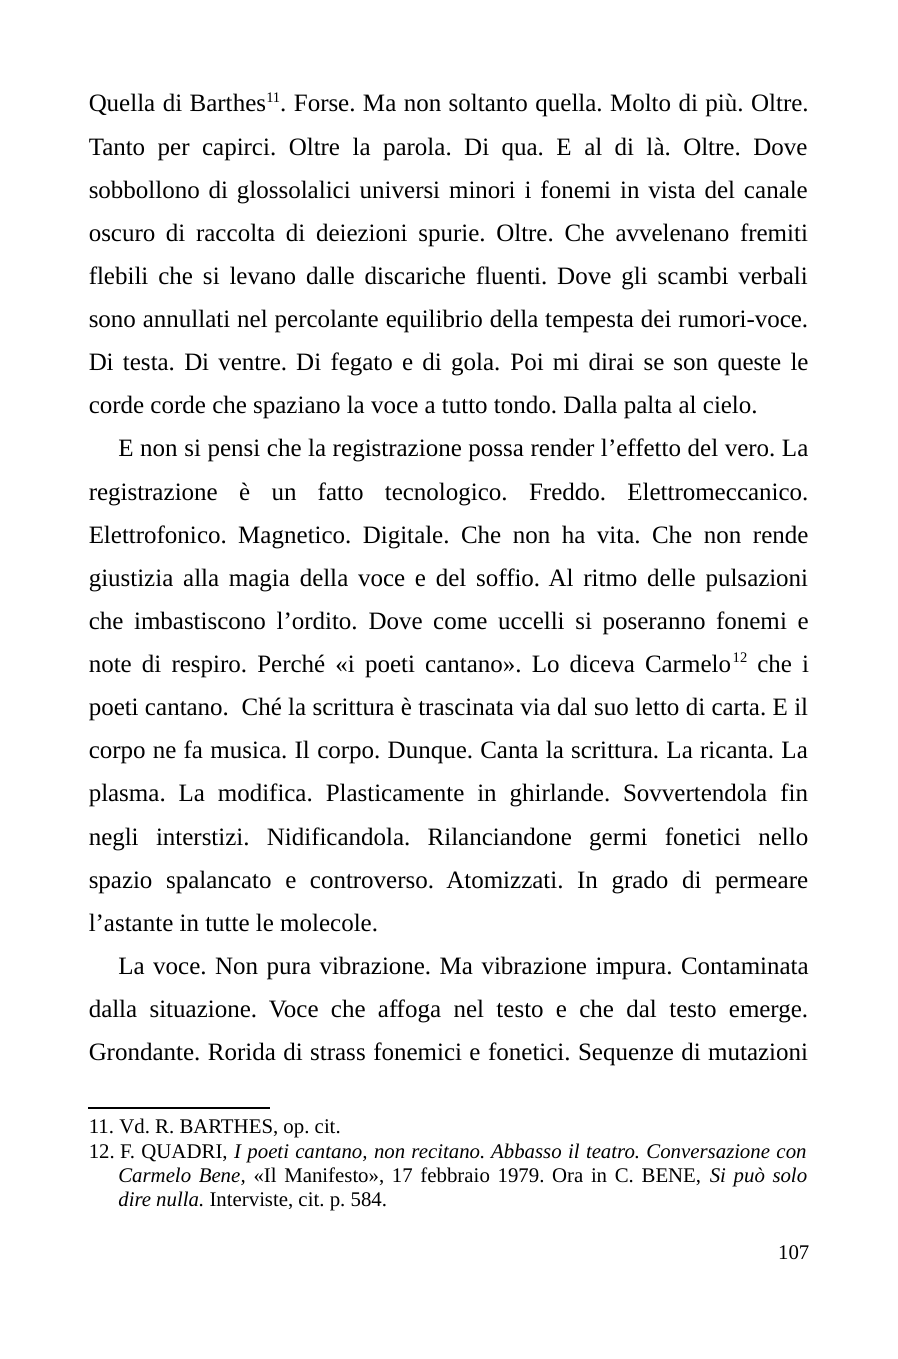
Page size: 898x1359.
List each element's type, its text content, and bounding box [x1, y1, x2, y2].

text La voce. Non pura vibrazione. Ma vibrazione impura. Contaminata dalla situazione. Voce che affoga nel testo e che dal testo emerge. Grondante. Rorida di strass fonemici e fonetici. Sequenze di mutazioni [88, 951, 809, 1066]
text Vd. R. BARTHES, op. cit. [88, 1114, 809, 1138]
text E non si pensi che la registrazione possa render l’effetto del vero. La registrazione è un fatto tecnologico. Freddo. Elettromeccanico. Elettrofonico. Magnetico. Digitale. Che non ha vita. Che non rende giustizia alla magia della voce e del soffio. Al ritmo delle pulsazioni che imbastiscono l’ordito. Dove come uccelli si poseranno fonemi e note di respiro. Perché «i poeti cantano». Lo diceva Carmelo che i poeti cantano. Ché la scrittura è trascinata via dal suo letto di carta. E il corpo ne fa musica. Il corpo. Dunque. Canta la scrittura. La ricanta. La plasma. La modifica. Plasticamente in ghirlande. Sovvertendola fin negli interstizi. Nidificandola. Rilanciandone germi fonetici nello spazio spalancato e controverso. Atomizzati. In grado di permeare l’astante in tutte le molecole. [88, 433, 809, 937]
text Quella di Barthes. Forse. Ma non soltanto quella. Molto di più. Oltre. Tanto per capirci. Oltre la parola. Di qua. E al di là. Oltre. Dove sobbollono di glossolalici universi minori i fonemi in vista del canale oscuro di raccolta di deiezioni spurie. Oltre. Che avvelenano fremiti flebili che si levano dalle discariche fluenti. Dove gli scambi verbali sono annullati nel percolante equilibrio della tempesta dei rumori-voce. Di testa. Di ventre. Di fegato e di gola. Poi mi dirai se son queste le corde corde che spaziano la voce a tutto tondo. Dalla palta al cielo. [88, 88, 809, 419]
text F. QUADRI, I poeti cantano, non recitano. Abbasso il teatro. Conversazione con Carmelo Bene, «Il Manifesto», 17 febbraio 1979. Ora in C. BENE, Si può solo dire nulla. Interviste, cit. p. 584. [88, 1138, 809, 1211]
